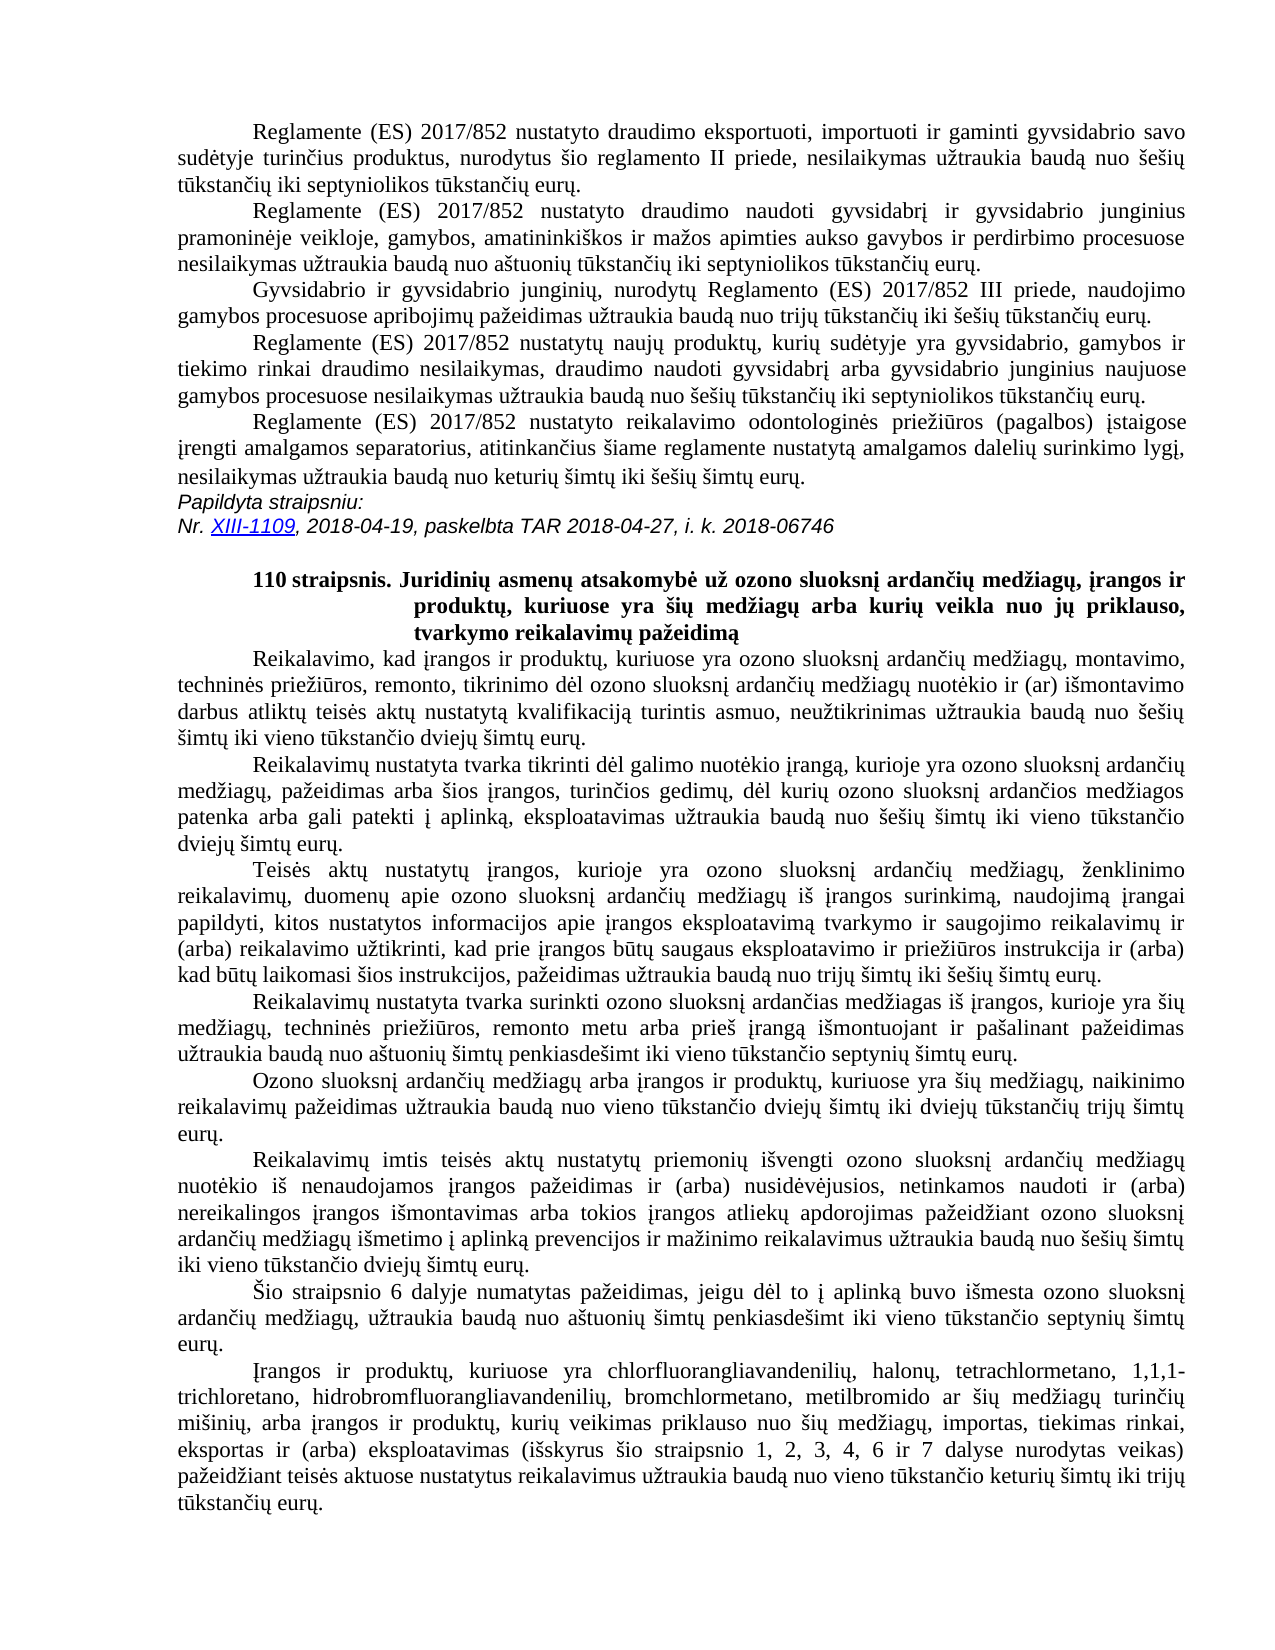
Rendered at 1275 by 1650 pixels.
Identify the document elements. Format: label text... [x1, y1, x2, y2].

text Ozono sluoksnį ardančių medžiagų arba įrangos ir produktų, kuriuose yra šių medžiagų, naikinimo reikalavimų pažeidimas užtraukia baudą nuo vieno tūkstančio dviejų šimtų iki dviejų tūkstančių trijų šimtų eurų. [177, 1067, 1186, 1146]
text Reglamente (ES) 2017/852 nustatytų naujų produktų, kurių sudėtyje yra gyvsidabrio, gamybos ir tiekimo rinkai draudimo nesilaikymas, draudimo naudoti gyvsidabrį arba gyvsidabrio junginius naujuose gamybos procesuose nesilaikymas užtraukia baudą nuo šešių tūkstančių iki septyniolikos tūkstančių eurų. [177, 329, 1186, 408]
text Gyvsidabrio ir gyvsidabrio junginių, nurodytų Reglamento (ES) 2017/852 III priede, naudojimo gamybos procesuose apribojimų pažeidimas užtraukia baudą nuo trijų tūkstančių iki šešių tūkstančių eurų. [177, 276, 1186, 329]
text Reikalavimų nustatyta tvarka surinkti ozono sluoksnį ardančias medžiagas iš įrangos, kurioje yra šių medžiagų, techninės priežiūros, remonto metu arba prieš įrangą išmontuojant ir pašalinant pažeidimas užtraukia baudą nuo aštuonių šimtų penkiasdešimt iki vieno tūkstančio septynių šimtų eurų. [177, 988, 1186, 1067]
text Reikalavimų nustatyta tvarka tikrinti dėl galimo nuotėkio įrangą, kurioje yra ozono sluoksnį ardančių medžiagų, pažeidimas arba šios įrangos, turinčios gedimų, dėl kurių ozono sluoksnį ardančios medžiagos patenka arba gali patekti į aplinką, eksploatavimas užtraukia baudą nuo šešių šimtų iki vieno tūkstančio dviejų šimtų eurų. [177, 751, 1186, 856]
text Reikalavimo, kad įrangos ir produktų, kuriuose yra ozono sluoksnį ardančių medžiagų, montavimo, techninės priežiūros, remonto, tikrinimo dėl ozono sluoksnį ardančių medžiagų nuotėkio ir (ar) išmontavimo darbus atliktų teisės aktų nustatytą kvalifikaciją turintis asmuo, neužtikrinimas užtraukia baudą nuo šešių šimtų iki vieno tūkstančio dviejų šimtų eurų. [177, 645, 1186, 751]
text Reglamente (ES) 2017/852 nustatyto draudimo eksportuoti, importuoti ir gaminti gyvsidabrio savo sudėtyje turinčius produktus, nurodytus šio reglamento II priede, nesilaikymas užtraukia baudą nuo šešių tūkstančių iki septyniolikos tūkstančių eurų. [177, 118, 1186, 197]
text Papildyta straipsniu: [177, 489, 1186, 513]
text 110 straipsnis. Juridinių asmenų atsakomybė už ozono sluoksnį ardančių medžiagų, įrangos ir produktų, kuriuose yra šių medžiagų arba kurių veikla nuo jų priklauso, tvarkymo reikalavimų pažeidimą [252, 566, 1186, 645]
text Įrangos ir produktų, kuriuose yra chlorfluorangliavandenilių, halonų, tetrachlormetano, 1,1,1-trichloretano, hidrobromfluorangliavandenilių, bromchlormetano, metilbromido ar šių medžiagų turinčių mišinių, arba įrangos ir produktų, kurių veikimas priklauso nuo šių medžiagų, importas, tiekimas rinkai, eksportas ir (arba) eksploatavimas (išskyrus šio straipsnio 1, 2, 3, 4, 6 ir 7 dalyse nurodytas veikas) pažeidžiant teisės aktuose nustatytus reikalavimus užtraukia baudą nuo vieno tūkstančio keturių šimtų iki trijų tūkstančių eurų. [177, 1357, 1186, 1515]
text Teisės aktų nustatytų įrangos, kurioje yra ozono sluoksnį ardančių medžiagų, ženklinimo reikalavimų, duomenų apie ozono sluoksnį ardančių medžiagų iš įrangos surinkimą, naudojimą įrangai papildyti, kitos nustatytos informacijos apie įrangos eksploatavimą tvarkymo ir saugojimo reikalavimų ir (arba) reikalavimo užtikrinti, kad prie įrangos būtų saugaus eksploatavimo ir priežiūros instrukcija ir (arba) kad būtų laikomasi šios instrukcijos, pažeidimas užtraukia baudą nuo trijų šimtų iki šešių šimtų eurų. [177, 856, 1186, 988]
text Nr. XIII-1109, 2018-04-19, paskelbta TAR 2018-04-27, i. k. 2018-06746 [177, 513, 1186, 537]
text Reglamente (ES) 2017/852 nustatyto draudimo naudoti gyvsidabrį ir gyvsidabrio junginius pramoninėje veikloje, gamybos, amatininkiškos ir mažos apimties aukso gavybos ir perdirbimo procesuose nesilaikymas užtraukia baudą nuo aštuonių tūkstančių iki septyniolikos tūkstančių eurų. [177, 197, 1186, 276]
text Šio straipsnio 6 dalyje numatytas pažeidimas, jeigu dėl to į aplinką buvo išmesta ozono sluoksnį ardančių medžiagų, užtraukia baudą nuo aštuonių šimtų penkiasdešimt iki vieno tūkstančio septynių šimtų eurų. [177, 1278, 1186, 1357]
text Reglamente (ES) 2017/852 nustatyto reikalavimo odontologinės priežiūros (pagalbos) įstaigose įrengti amalgamos separatorius, atitinkančius šiame reglamente nustatytą amalgamos dalelių surinkimo lygį, nesilaikymas užtraukia baudą nuo keturių šimtų iki šešių šimtų eurų. [177, 408, 1186, 489]
text Reikalavimų imtis teisės aktų nustatytų priemonių išvengti ozono sluoksnį ardančių medžiagų nuotėkio iš nenaudojamos įrangos pažeidimas ir (arba) nusidėvėjusios, netinkamos naudoti ir (arba) nereikalingos įrangos išmontavimas arba tokios įrangos atliekų apdorojimas pažeidžiant ozono sluoksnį ardančių medžiagų išmetimo į aplinką prevencijos ir mažinimo reikalavimus užtraukia baudą nuo šešių šimtų iki vieno tūkstančio dviejų šimtų eurų. [177, 1146, 1186, 1278]
